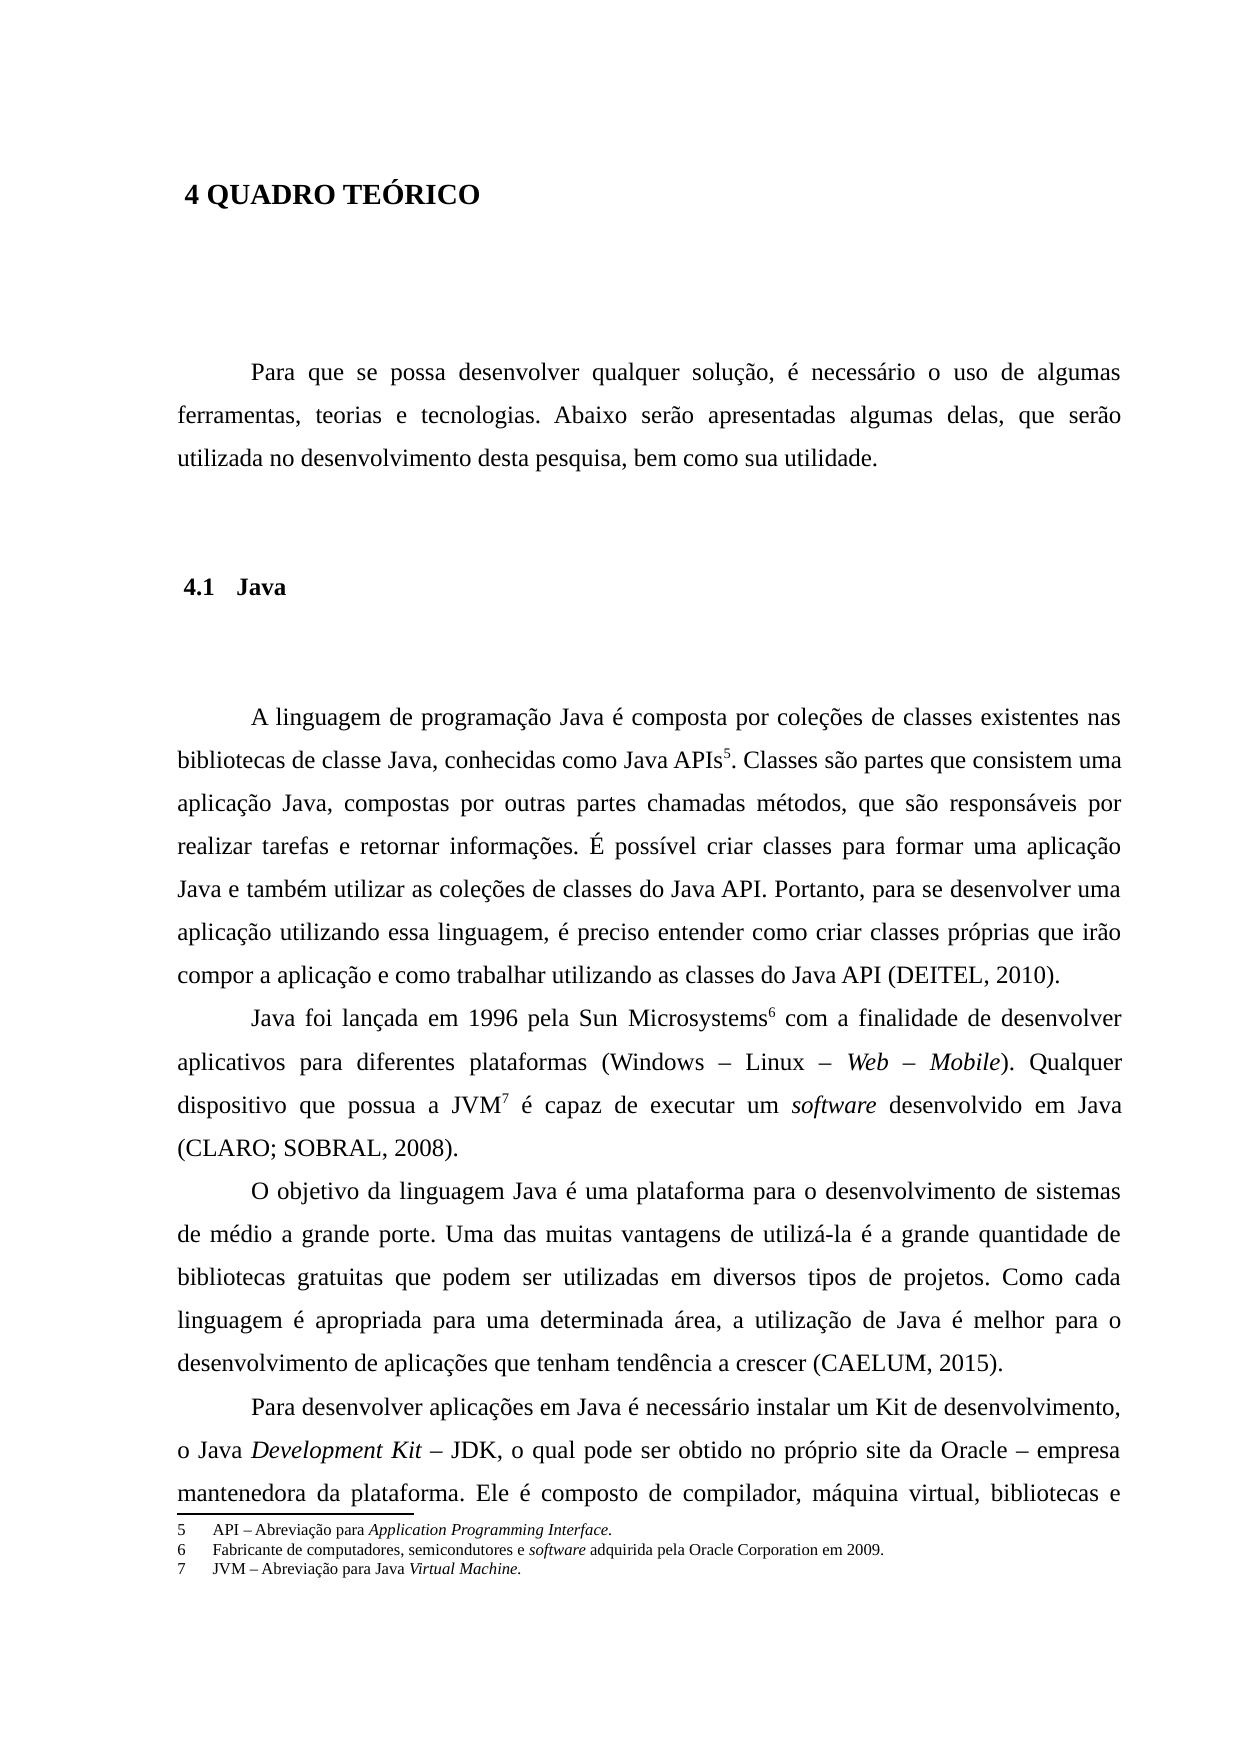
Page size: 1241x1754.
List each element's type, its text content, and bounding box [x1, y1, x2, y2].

text O objetivo da linguagem Java é uma plataforma para o desenvolvimento de sistemas de médio a grande porte. Uma das muitas vantagens de utilizá-la é a grande quantidade de bibliotecas gratuitas que podem ser utilizadas em diversos tipos de projetos. Como cada linguagem é apropriada para uma determinada área, a utilização de Java é melhor para o desenvolvimento de aplicações que tenham tendência a crescer (CAELUM, 2015). [177, 1176, 1122, 1377]
text Fabricante de computadores, semicondutores e software adquirida pela Oracle Corporation em 2009. [177, 1539, 1122, 1558]
text JVM – Abreviação para Java Virtual Machine. [177, 1558, 1122, 1578]
text A linguagem de programação Java é composta por coleções de classes existentes nas bibliotecas de classe Java, conhecidas como Java APIs. Classes são partes que consistem uma aplicação Java, compostas por outras partes chamadas métodos, que são responsáveis por realizar tarefas e retornar informações. É possível criar classes para formar uma aplicação Java e também utilizar as coleções de classes do Java API. Portanto, para se desenvolver uma aplicação utilizando essa linguagem, é preciso entender como criar classes próprias que irão compor a aplicação e como trabalhar utilizando as classes do Java API (DEITEL, 2010). [177, 702, 1122, 989]
text Java foi lançada em 1996 pela Sun Microsystems com a finalidade de desenvolver aplicativos para diferentes plataformas (Windows – Linux – Web – Mobile). Qualquer dispositivo que possua a JVM é capaz de executar um software desenvolvido em Java (CLARO; SOBRAL, 2008). [177, 1003, 1122, 1162]
subtitle Java [177, 572, 1122, 601]
text Para que se possa desenvolver qualquer solução, é necessário o uso de algumas ferramentas, teorias e tecnologias. Abaixo serão apresentadas algumas delas, que serão utilizada no desenvolvimento desta pesquisa, bem como sua utilidade. [177, 357, 1122, 472]
text Para desenvolver aplicações em Java é necessário instalar um Kit de desenvolvimento, o Java Development Kit – JDK, o qual pode ser obtido no próprio site da Oracle – empresa mantenedora da plataforma. Ele é composto de compilador, máquina virtual, bibliotecas e [177, 1392, 1122, 1507]
text API – Abreviação para Application Programming Interface. [177, 1520, 1122, 1539]
title Quadro teórico [177, 177, 1122, 211]
